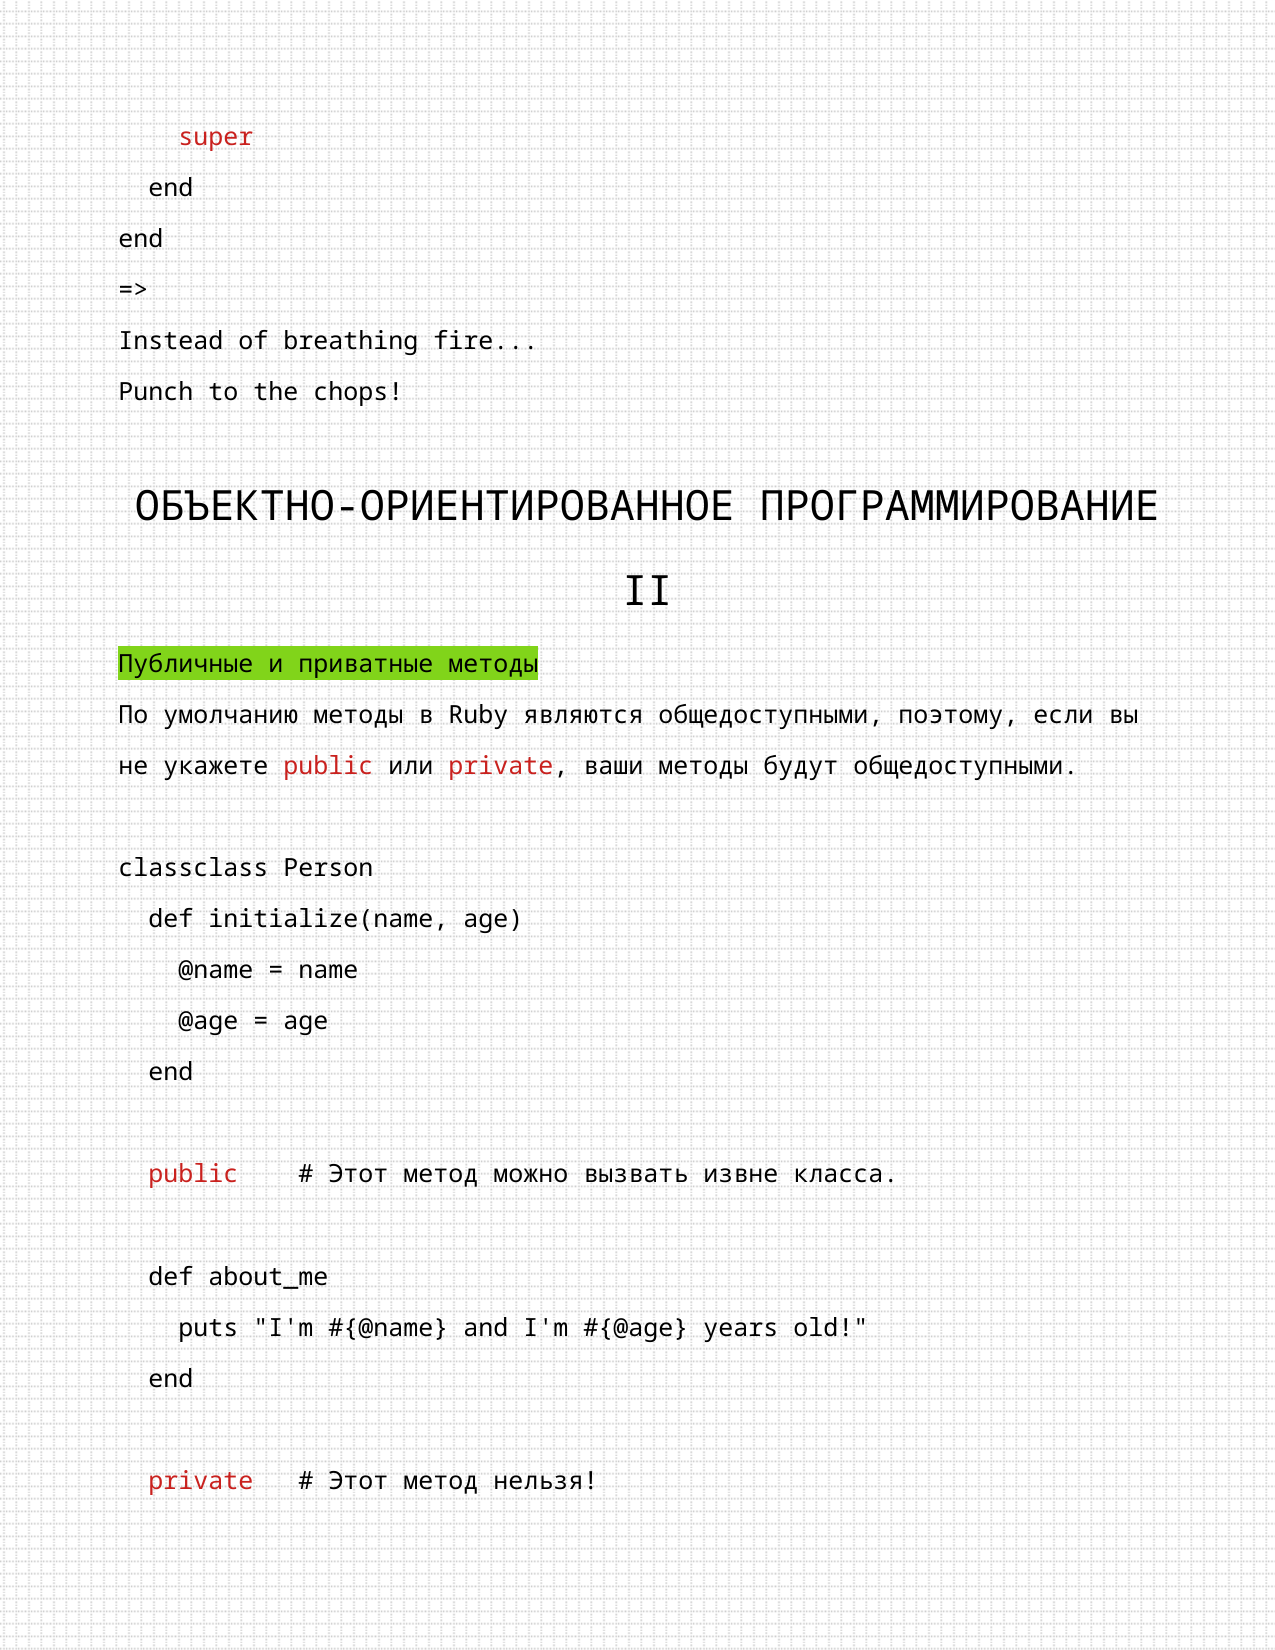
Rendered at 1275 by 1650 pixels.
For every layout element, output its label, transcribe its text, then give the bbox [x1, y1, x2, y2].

text @age = age [118, 1003, 1176, 1037]
text Punch to the chops! [118, 373, 1176, 407]
text public # Этот метод можно вызвать извне класса. [118, 1156, 1176, 1190]
text end [118, 220, 1176, 254]
text puts "I'm #{@name} and I'm #{@age} years old!" [118, 1309, 1176, 1343]
text => [118, 271, 1176, 305]
text end [118, 169, 1176, 203]
text end [118, 1360, 1176, 1394]
text classclass Person [118, 850, 1176, 884]
text По умолчанию методы в Ruby являются общедоступными, поэтому, если вы не укажете public или private, ваши методы будут общедоступными. [118, 697, 1176, 782]
text private # Этот метод нельзя! [118, 1462, 1176, 1496]
text Публичные и приватные методы [118, 646, 1176, 680]
text def about_me [118, 1258, 1176, 1292]
text end [118, 1054, 1176, 1088]
text def initialize(name, age) [118, 901, 1176, 935]
text ОБЪЕКТНО-ОРИЕНТИРОВАННОЕ ПРОГРАММИРОВАНИЕ II [118, 475, 1176, 617]
picture [0, 0, 1275, 1650]
text super [118, 118, 1176, 152]
text Instead of breathing fire... [118, 322, 1176, 356]
text @name = name [118, 952, 1176, 986]
